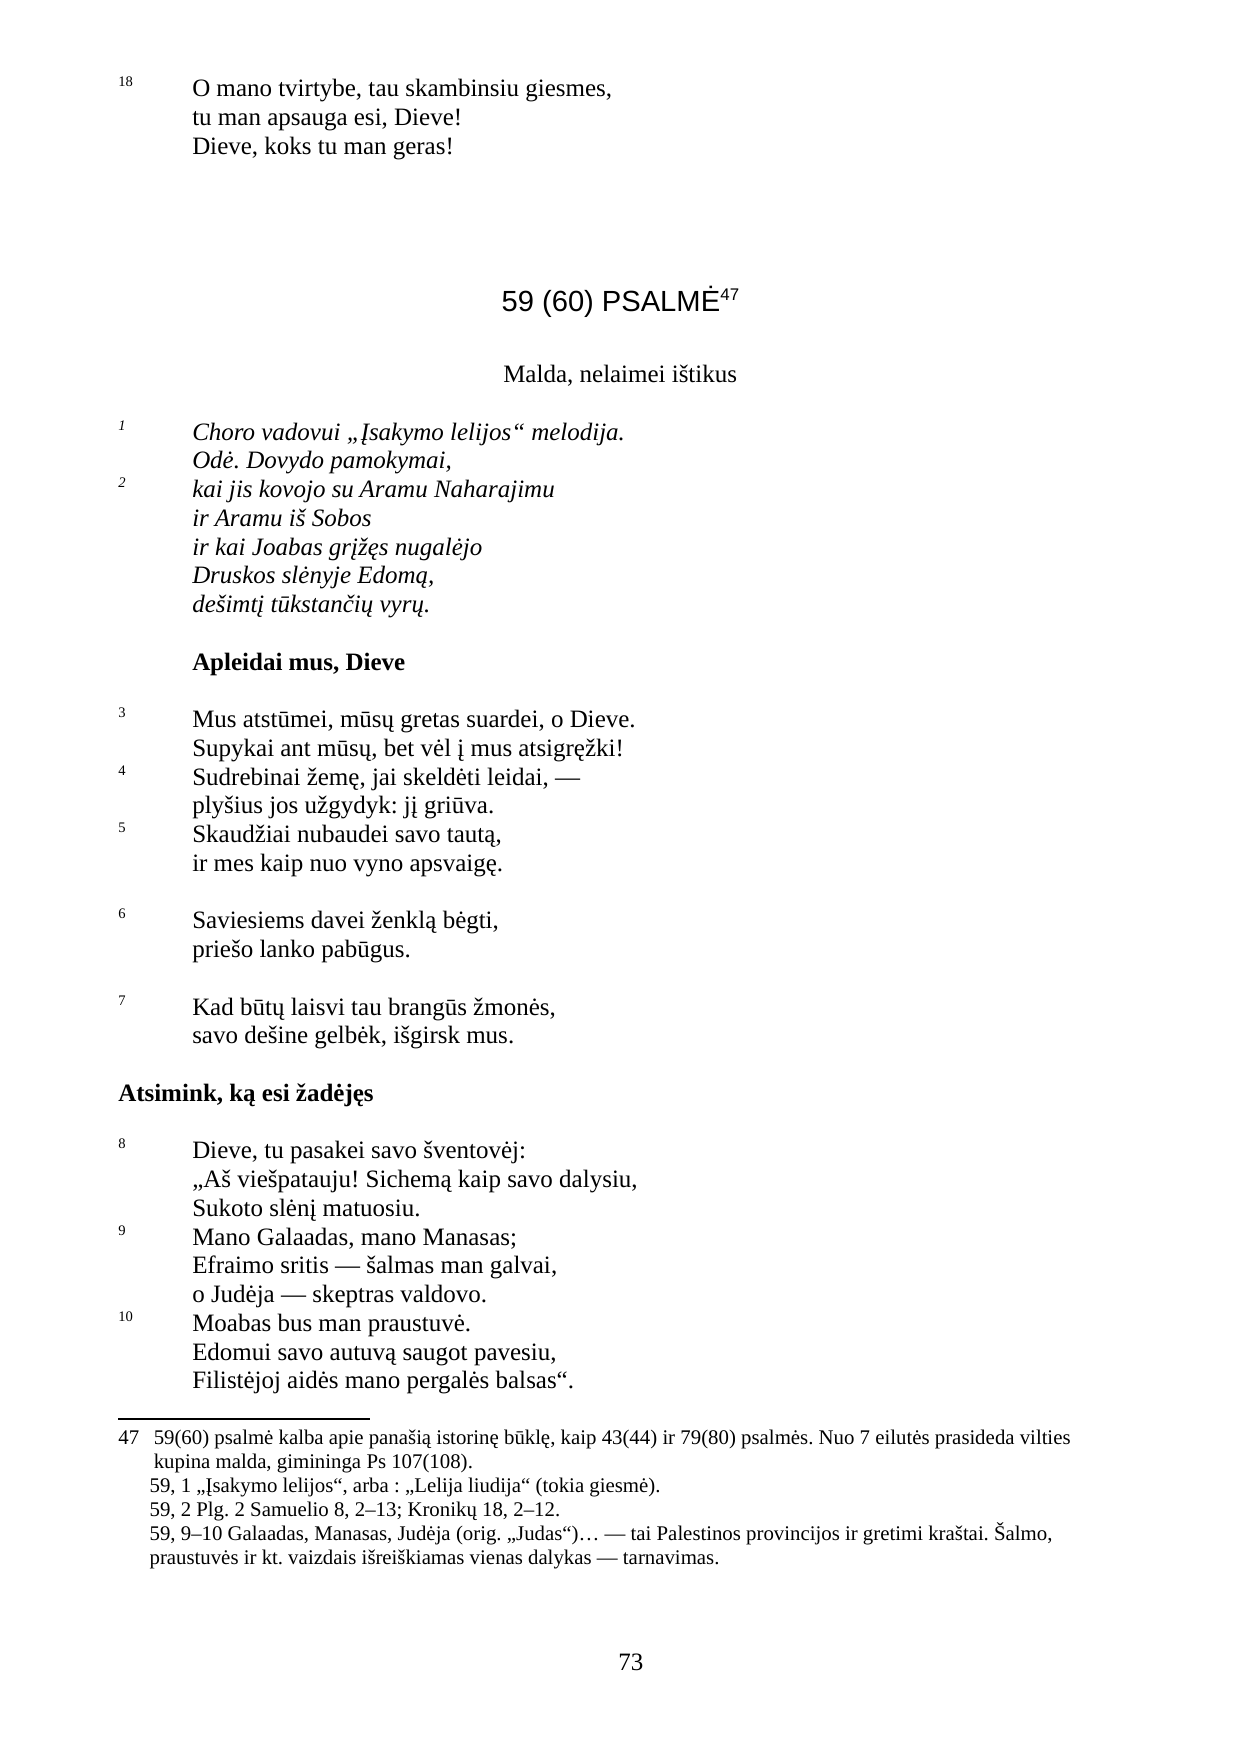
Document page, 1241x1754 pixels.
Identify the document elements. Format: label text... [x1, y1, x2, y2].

text 3 Mus atstūmei, mūsų gretas suardei, o Dieve. [118, 704, 1122, 733]
text 2 kai jis kovojo su Aramu Naharajimu [118, 474, 1122, 503]
text 7 Kad būtų laisvi tau brangūs žmonės, [118, 992, 1122, 1020]
text 4 Sudrebinai žemę, jai skeldėti leidai, — [118, 762, 1122, 790]
text o Judėja — skeptras valdovo. [118, 1279, 1122, 1308]
text 59(60) psalmė kalba apie panašią istorinę būklę, kaip 43(44) ir 79(80) psalmės. Nuo 7 eilutės prasideda vilties kupina malda, gimininga Ps 107(108). [118, 1424, 1122, 1473]
text Apleidai mus, Dieve [118, 647, 1122, 675]
text Malda, nelaimei ištikus [118, 359, 1122, 388]
text Edomui savo autuvą saugot pavesiu, [118, 1337, 1122, 1365]
text 1 Choro vadovui „Įsakymo lelijos“ melodija. [118, 417, 1122, 445]
text 9 Mano Galaadas, mano Manasas; [118, 1222, 1122, 1250]
text ir mes kaip nuo vyno apsvaigę. [118, 848, 1122, 877]
text 5 Skaudžiai nubaudei savo tautą, [118, 819, 1122, 848]
text dešimtį tūkstančių vyrų. [118, 589, 1122, 618]
text ir Aramu iš Sobos [118, 503, 1122, 532]
text Filistėjoj aidės mano pergalės balsas“. [118, 1365, 1122, 1394]
text plyšius jos užgydyk: jį griūva. [118, 790, 1122, 819]
text 10 Moabas bus man praustuvė. [118, 1308, 1122, 1337]
text 6 Saviesiems davei ženklą bėgti, [118, 905, 1122, 934]
text Efraimo sritis — šalmas man galvai, [118, 1250, 1122, 1279]
text 59, 1 „Įsakymo lelijos“, arba : „Lelija liudija“ (tokia giesmė). [118, 1473, 1122, 1497]
text tu man apsauga esi, Dieve! [118, 102, 1122, 131]
text 59, 9–10 Galaadas, Manasas, Judėja (orig. „Judas“)… — tai Palestinos provincijos ir gretimi kraštai. Šalmo, [118, 1521, 1122, 1545]
text 18 O mano tvirtybe, tau skambinsiu giesmes, [118, 73, 1122, 102]
text Druskos slėnyje Edomą, [118, 560, 1122, 589]
text 59, 2 Plg. 2 Samuelio 8, 2–13; Kronikų 18, 2–12. [118, 1497, 1122, 1521]
text Atsimink, ką esi žadėjęs [118, 1078, 1122, 1107]
text ir kai Joabas grįžęs nugalėjo [118, 532, 1122, 560]
text Sukoto slėnį matuosiu. [118, 1193, 1122, 1222]
text Dieve, koks tu man geras! [118, 131, 1122, 159]
text „Aš viešpatauju! Sichemą kaip savo dalysiu, [118, 1164, 1122, 1193]
text praustuvės ir kt. vaizdais išreiškiamas vienas dalykas — tarnavimas. [118, 1545, 1122, 1569]
text priešo lanko pabūgus. [118, 934, 1122, 963]
text 8 Dieve, tu pasakei savo šventovėj: [118, 1135, 1122, 1164]
text savo dešine gelbėk, išgirsk mus. [118, 1020, 1122, 1049]
text Supykai ant mūsų, bet vėl į mus atsigręžki! [118, 733, 1122, 762]
subtitle 59 (60) PSALMĖ [118, 284, 1122, 318]
text Odė. Dovydo pamokymai, [118, 445, 1122, 474]
